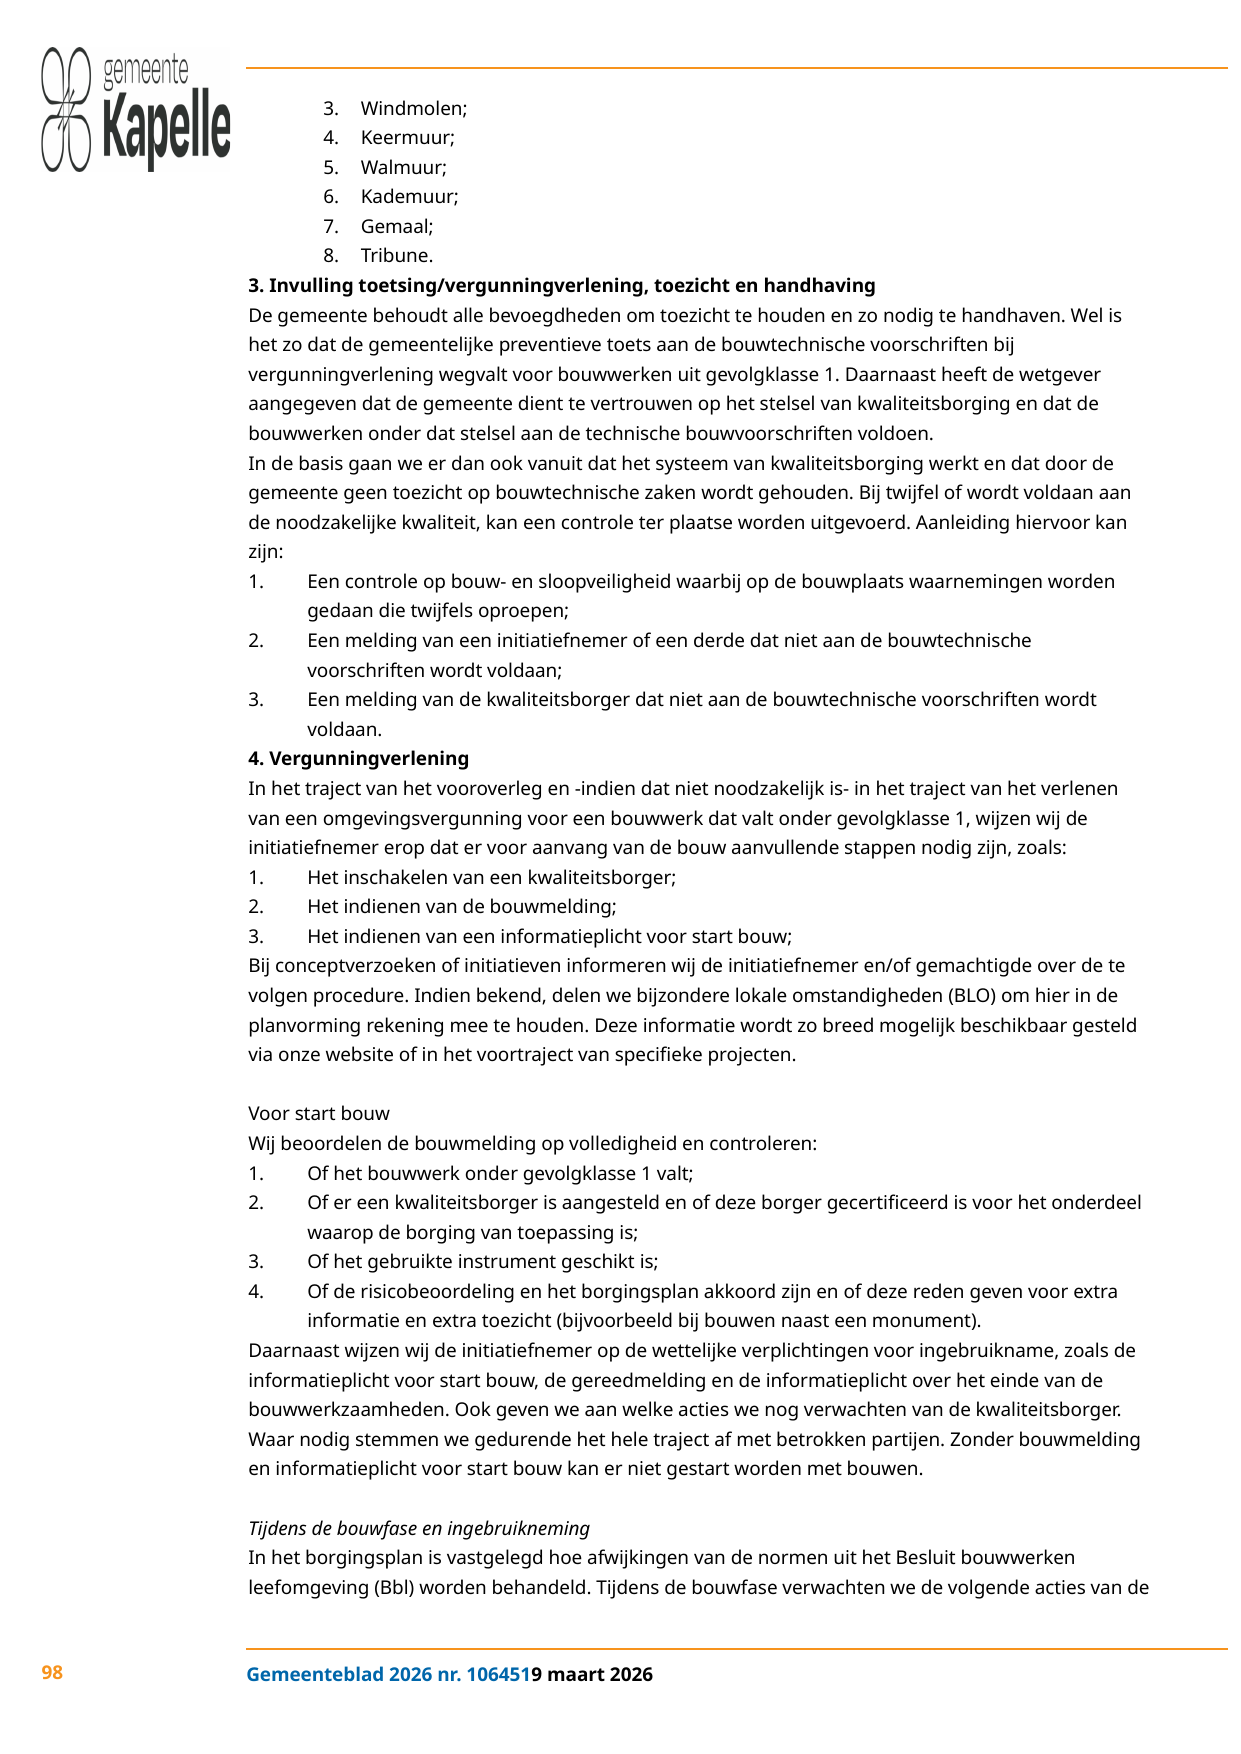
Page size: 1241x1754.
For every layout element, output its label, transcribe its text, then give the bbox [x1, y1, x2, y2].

text Daarnaast wijzen wij de initiatiefnemer op de wettelijke verplichtingen voor ingebruikname, zoals de informatieplicht voor start bouw, de gereedmelding en de informatieplicht over het einde van de bouwwerkzaamheden. Ook geven we aan welke acties we nog verwachten van de kwaliteitsborger. Waar nodig stemmen we gedurende het hele traject af met betrokken partijen. Zonder bouwmelding en informatieplicht voor start bouw kan er niet gestart worden met bouwen. [248, 1337, 1152, 1481]
list Een melding van de kwaliteitsborger dat niet aan de bouwtechnische voorschriften wordt voldaan. [248, 686, 1152, 742]
picture [41, 47, 231, 172]
list Een melding van een initiatiefnemer of een derde dat niet aan de bouwtechnische voorschriften wordt voldaan; [248, 627, 1152, 683]
text 4. Vergunningverlening [248, 746, 1152, 771]
list Keermuur; [323, 124, 1152, 150]
text Tijdens de bouwfase en ingebruikneming [248, 1515, 1152, 1541]
text Voor start bouw [248, 1101, 1152, 1126]
list Het indienen van de bouwmelding; [248, 893, 1152, 919]
text Wij beoordelen de bouwmelding op volledigheid en controleren: [248, 1130, 1152, 1156]
list Het inschakelen van een kwaliteitsborger; [248, 864, 1152, 890]
list Het indienen van een informatieplicht voor start bouw; [248, 923, 1152, 949]
list Of de risicobeoordeling en het borgingsplan akkoord zijn en of deze reden geven voor extra informatie en extra toezicht (bijvoorbeeld bij bouwen naast een monument). [248, 1278, 1152, 1333]
text Bij conceptverzoeken of initiatieven informeren wij de initiatiefnemer en/of gemachtigde over de te volgen procedure. Indien bekend, delen we bijzondere lokale omstandigheden (BLO) om hier in de planvorming rekening mee te houden. Deze informatie wordt zo breed mogelijk beschikbaar gesteld via onze website of in het voortraject van specifieke projecten. [248, 953, 1152, 1067]
text In het traject van het vooroverleg en -indien dat niet noodzakelijk is- in het traject van het verlenen van een omgevingsvergunning voor een bouwwerk dat valt onder gevolgklasse 1, wijzen wij de initiatiefnemer erop dat er voor aanvang van de bouw aanvullende stappen nodig zijn, zoals: [248, 775, 1152, 860]
list Of het bouwwerk onder gevolgklasse 1 valt; [248, 1160, 1152, 1186]
text In het borgingsplan is vastgelegd hoe afwijkingen van de normen uit het Besluit bouwwerken leefomgeving (Bbl) worden behandeld. Tijdens de bouwfase verwachten we de volgende acties van de [248, 1544, 1152, 1600]
list Gemaal; [323, 213, 1152, 239]
list Of er een kwaliteitsborger is aangesteld en of deze borger gecertificeerd is voor het onderdeel waarop de borging van toepassing is; [248, 1189, 1152, 1245]
list Windmolen; [323, 95, 1152, 121]
text De gemeente behoudt alle bevoegdheden om toezicht te houden en zo nodig te handhaven. Wel is het zo dat de gemeentelijke preventieve toets aan de bouwtechnische voorschriften bij vergunningverlening wegvalt voor bouwwerken uit gevolgklasse 1. Daarnaast heeft de wetgever aangegeven dat de gemeente dient te vertrouwen op het stelsel van kwaliteitsborging en dat de bouwwerken onder dat stelsel aan de technische bouwvoorschriften voldoen. [248, 302, 1152, 446]
list Walmuur; [323, 154, 1152, 180]
list Kademuur; [323, 183, 1152, 209]
text 3. Invulling toetsing/vergunningverlening, toezicht en handhaving [248, 272, 1152, 298]
text In de basis gaan we er dan ook vanuit dat het systeem van kwaliteitsborging werkt en dat door de gemeente geen toezicht op bouwtechnische zaken wordt gehouden. Bij twijfel of wordt voldaan aan de noodzakelijke kwaliteit, kan een controle ter plaatse worden uitgevoerd. Aanleiding hiervoor kan zijn: [248, 450, 1152, 564]
list Een controle op bouw- en sloopveiligheid waarbij op de bouwplaats waarnemingen worden gedaan die twijfels oproepen; [248, 568, 1152, 623]
list Tribune. [323, 243, 1152, 268]
list Of het gebruikte instrument geschikt is; [248, 1248, 1152, 1274]
